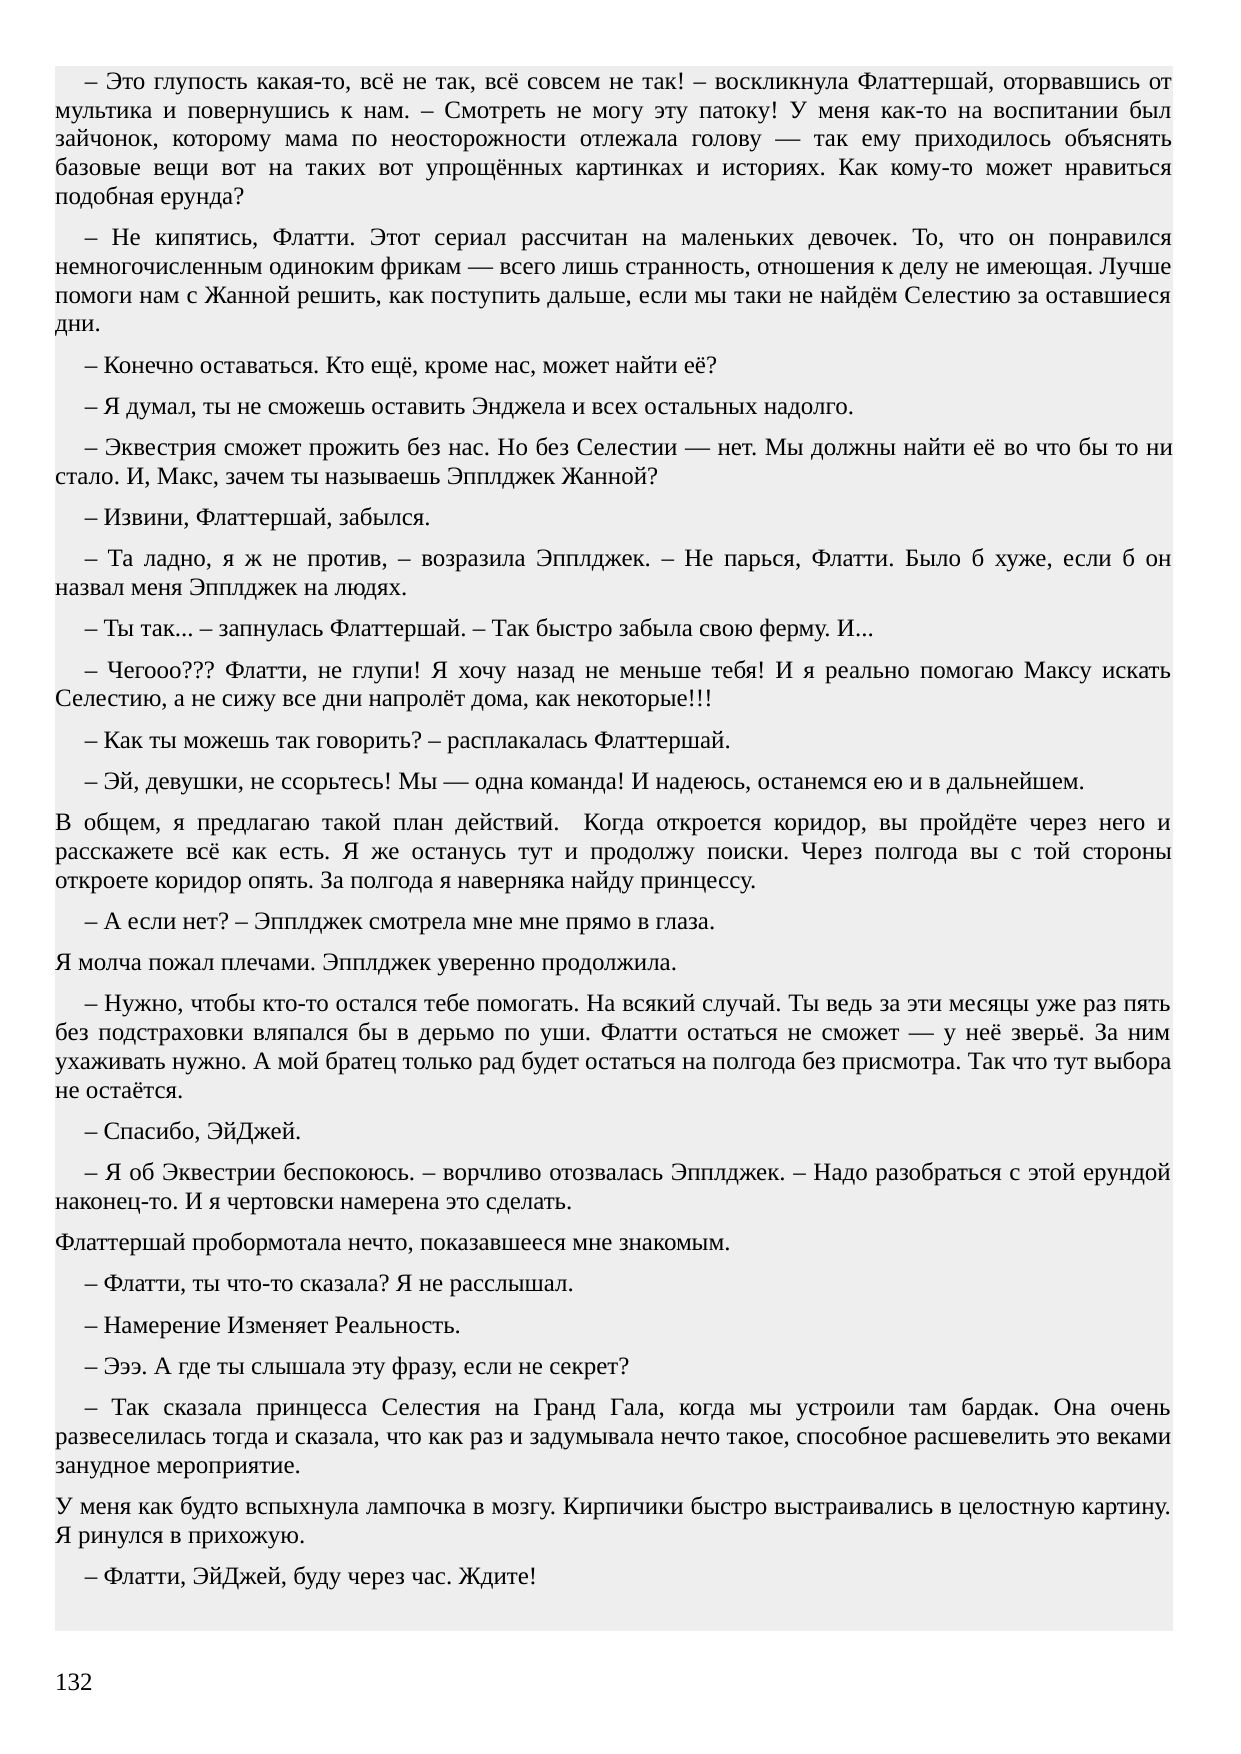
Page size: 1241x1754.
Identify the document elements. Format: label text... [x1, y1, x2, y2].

text – Та ладно, я ж не против, – возразила Эпплджек. – Не парься, Флатти. Было б хуже, если б он назвал меня Эпплджек на людях. [55, 543, 1173, 601]
text – Не кипятись, Флатти. Этот сериал рассчитан на маленьких девочек. То, что он понравился немногочисленным одиноким фрикам — всего лишь странность, отношения к делу не имеющая. Лучше помоги нам с Жанной решить, как поступить дальше, если мы таки не найдём Селестию за оставшиеся дни. [55, 222, 1173, 337]
text – Я думал, ты не сможешь оставить Энджела и всех остальных надолго. [55, 391, 1173, 420]
text – Нужно, чтобы кто-то остался тебе помогать. На всякий случай. Ты ведь за эти месяцы уже раз пять без подстраховки вляпался бы в дерьмо по уши. Флатти остаться не сможет — у неё зверьё. За ним ухаживать нужно. А мой братец только рад будет остаться на полгода без присмотра. Так что тут выбора не остаётся. [55, 988, 1173, 1103]
list У меня как будто вспыхнула лампочка в мозгу. Кирпичики быстро выстраивались в целостную картину. Я ринулся в прихожую. [55, 1491, 1173, 1548]
list Флаттершай пробормотала нечто, показавшееся мне знакомым. [55, 1227, 1173, 1256]
text – Ты так... – запнулась Флаттершай. – Так быстро забыла свою ферму. И... [55, 613, 1173, 642]
text – Намерение Изменяет Реальность. [55, 1310, 1173, 1338]
text – Эй, девушки, не ссорьтесь! Мы — одна команда! И надеюсь, останемся ею и в дальнейшем. [55, 766, 1173, 795]
text – Флатти, ЭйДжей, буду через час. Ждите! [55, 1561, 1173, 1590]
list В общем, я предлагаю такой план действий. Когда откроется коридор, вы пройдёте через него и расскажете всё как есть. Я же останусь тут и продолжу поиски. Через полгода вы с той стороны откроете коридор опять. За полгода я наверняка найду принцессу. [55, 807, 1173, 893]
text – Это глупость какая-то, всё не так, всё совсем не так! – воскликнула Флаттершай, оторвавшись от мультика и повернушись к нам. – Смотреть не могу эту патоку! У меня как-то на воспитании был зайчонок, которому мама по неосторожности отлежала голову — так ему приходилось объяснять базовые вещи вот на таких вот упрощённых картинках и историях. Как кому-то может нравиться подобная ерунда? [55, 66, 1173, 210]
text – Я об Эквестрии беспокоюсь. – ворчливо отозвалась Эпплджек. – Надо разобраться с этой ерундой наконец-то. И я чертовски намерена это сделать. [55, 1157, 1173, 1215]
text – Эквестрия сможет прожить без нас. Но без Селестии — нет. Мы должны найти её во что бы то ни стало. И, Макс, зачем ты называешь Эпплджек Жанной? [55, 432, 1173, 490]
text – Эээ. А где ты слышала эту фразу, если не секрет? [55, 1351, 1173, 1380]
text – Флатти, ты что-то сказала? Я не расслышал. [55, 1268, 1173, 1297]
list Я молча пожал плечами. Эпплджек уверенно продолжила. [55, 947, 1173, 976]
text – Так сказала принцесса Селестия на Гранд Гала, когда мы устроили там бардак. Она очень развеселилась тогда и сказала, что как раз и задумывала нечто такое, способное расшевелить это веками занудное мероприятие. [55, 1392, 1173, 1478]
text – А если нет? – Эпплджек смотрела мне мне прямо в глаза. [55, 906, 1173, 935]
text – Спасибо, ЭйДжей. [55, 1116, 1173, 1145]
text – Конечно оставаться. Кто ещё, кроме нас, может найти её? [55, 350, 1173, 378]
text – Извини, Флаттершай, забылся. [55, 502, 1173, 531]
text – Чегооо??? Флатти, не глупи! Я хочу назад не меньше тебя! И я реально помогаю Максу искать Селестию, а не сижу все дни напролёт дома, как некоторые!!! [55, 655, 1173, 712]
text – Как ты можешь так говорить? – расплакалась Флаттершай. [55, 725, 1173, 753]
